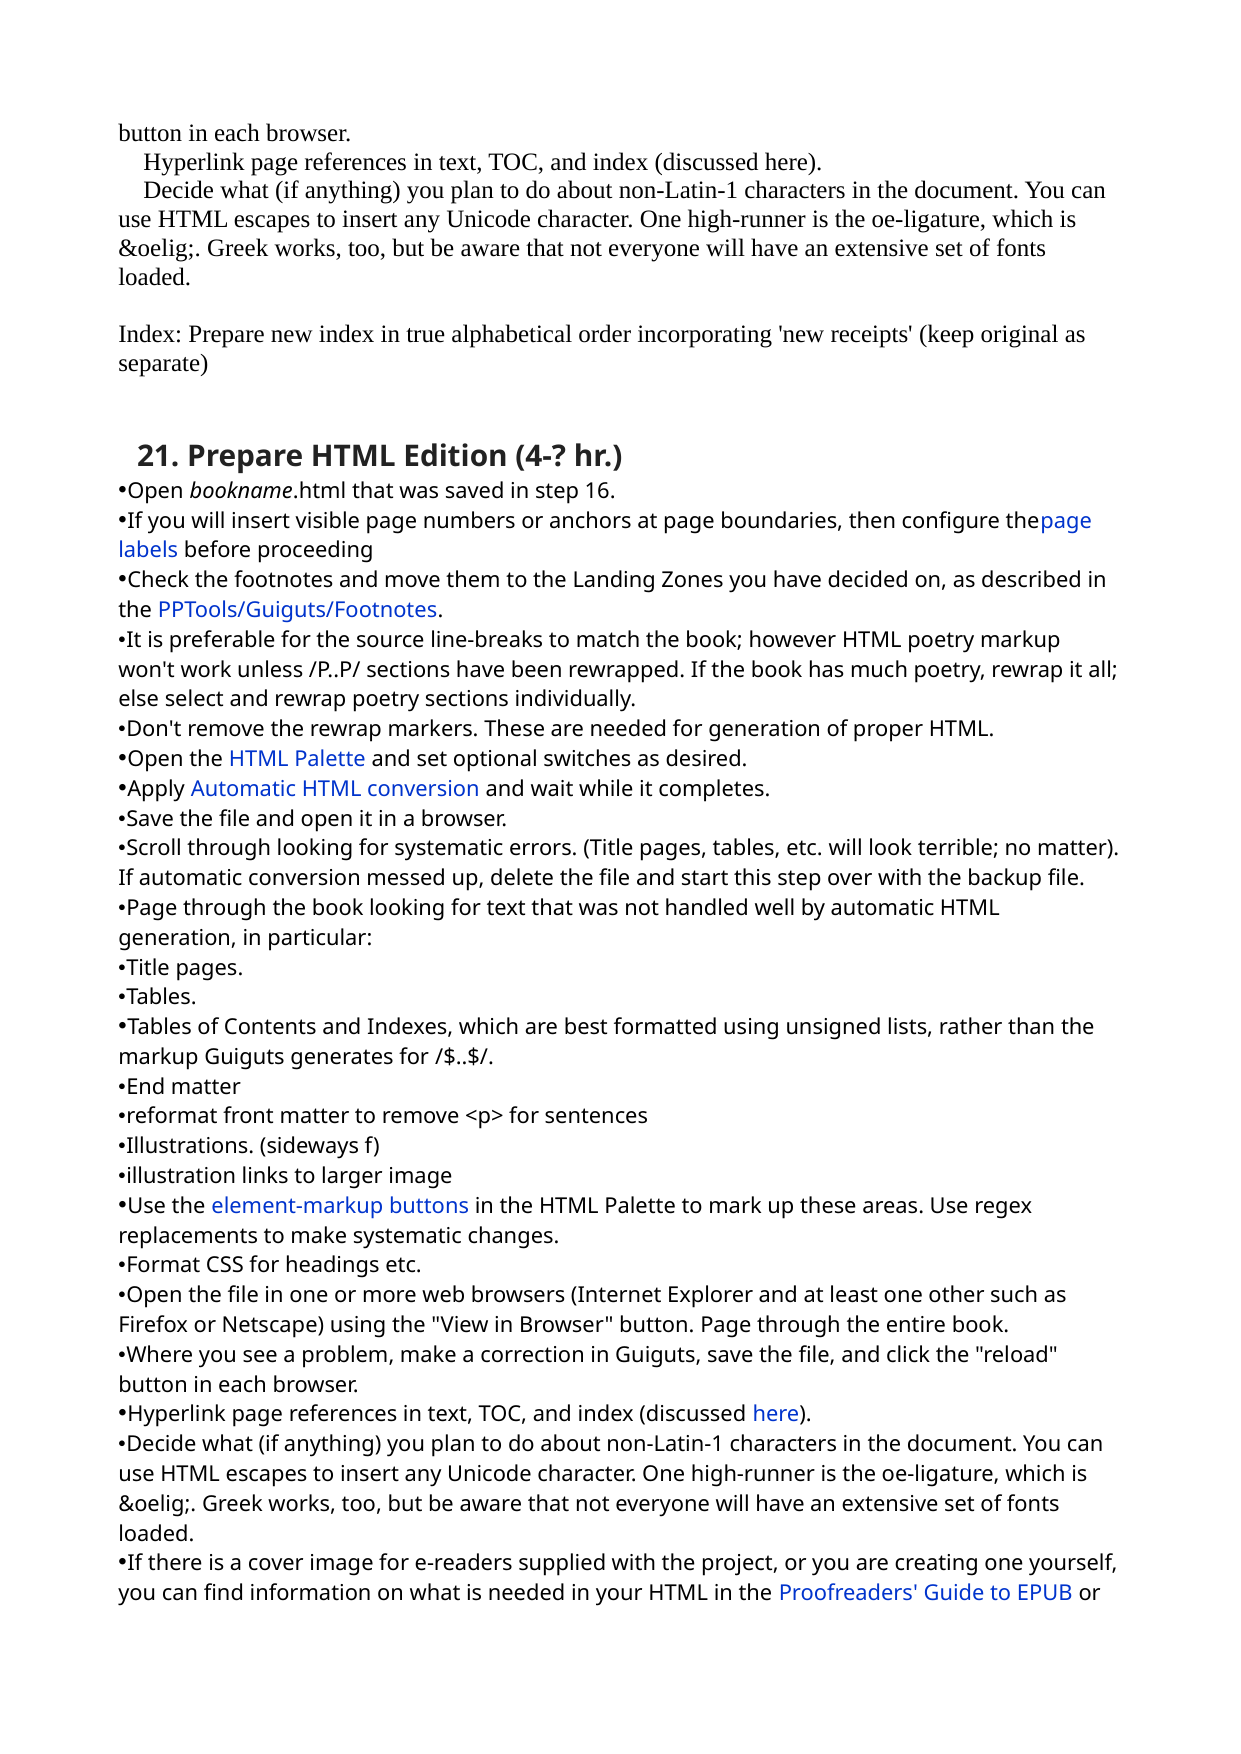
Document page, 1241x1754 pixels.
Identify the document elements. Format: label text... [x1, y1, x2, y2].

list reformat front matter to remove <p> for sentences [118, 1100, 1122, 1130]
list End matter [118, 1071, 1122, 1100]
list Page through the book looking for text that was not handled well by automatic HTML generation, in particular: [118, 892, 1122, 951]
list Apply Automatic HTML conversion and wait while it completes. [118, 773, 1122, 802]
list Open bookname.html that was saved in step 16. [118, 475, 1122, 504]
list It is preferable for the source line-breaks to match the book; however HTML poetry markup won't work unless /P..P/ sections have been rewrapped. If the book has much poetry, rewrap it all; else select and rewrap poetry sections individually. [118, 624, 1122, 713]
list Open the file in one or more web browsers (Internet Explorer and at least one other such as Firefox or Netscape) using the "View in Browser" button. Page through the entire book. [118, 1279, 1122, 1339]
text button in each browser. [118, 118, 1122, 147]
list Illustrations. (sideways f) [118, 1130, 1122, 1160]
text Index: Prepare new index in true alphabetical order incorporating 'new receipts' (keep original as separate) [118, 319, 1122, 377]
list If there is a cover image for e-readers supplied with the project, or you are creating one yourself, you can find information on what is needed in your HTML in the Proofreaders' Guide to EPUB or [118, 1547, 1122, 1607]
text Hyperlink page references in text, TOC, and index (discussed here). [118, 147, 1122, 176]
list Don't remove the rewrap markers. These are needed for generation of proper HTML. [118, 713, 1122, 743]
list Tables. [118, 981, 1122, 1011]
list Hyperlink page references in text, TOC, and index (discussed here). [118, 1398, 1122, 1428]
list Use the element-markup buttons in the HTML Palette to mark up these areas. Use regex replacements to make systematic changes. [118, 1190, 1122, 1249]
text Decide what (if anything) you plan to do about non-Latin-1 characters in the document. You can use HTML escapes to insert any Unicode character. One high-runner is the oe-ligature, which is &oelig;. Greek works, too, but be aware that not everyone will have an extensive set of fonts loaded. [118, 176, 1122, 291]
list Open the HTML Palette and set optional switches as desired. [118, 743, 1122, 773]
list Check the footnotes and move them to the Landing Zones you have decided on, as described in the PPTools/Guiguts/Footnotes. [118, 564, 1122, 624]
list illustration links to larger image [118, 1160, 1122, 1190]
text 21. Prepare HTML Edition (4-? hr.) [118, 434, 1122, 475]
list If you will insert visible page numbers or anchors at page boundaries, then configure thepage labels before proceeding [118, 504, 1122, 564]
list Where you see a problem, make a correction in Guiguts, save the file, and click the "reload" button in each browser. [118, 1339, 1122, 1398]
list Save the file and open it in a browser. [118, 802, 1122, 832]
list Decide what (if anything) you plan to do about non-Latin-1 characters in the document. You can use HTML escapes to insert any Unicode character. One high-runner is the oe-ligature, which is &oelig;. Greek works, too, but be aware that not everyone will have an extensive set of fonts loaded. [118, 1428, 1122, 1547]
list Title pages. [118, 951, 1122, 981]
list Tables of Contents and Indexes, which are best formatted using unsigned lists, rather than the markup Guiguts generates for /$..$/. [118, 1011, 1122, 1071]
list Scroll through looking for systematic errors. (Title pages, tables, etc. will look terrible; no matter). If automatic conversion messed up, delete the file and start this step over with the backup file. [118, 832, 1122, 892]
list Format CSS for headings etc. [118, 1249, 1122, 1279]
